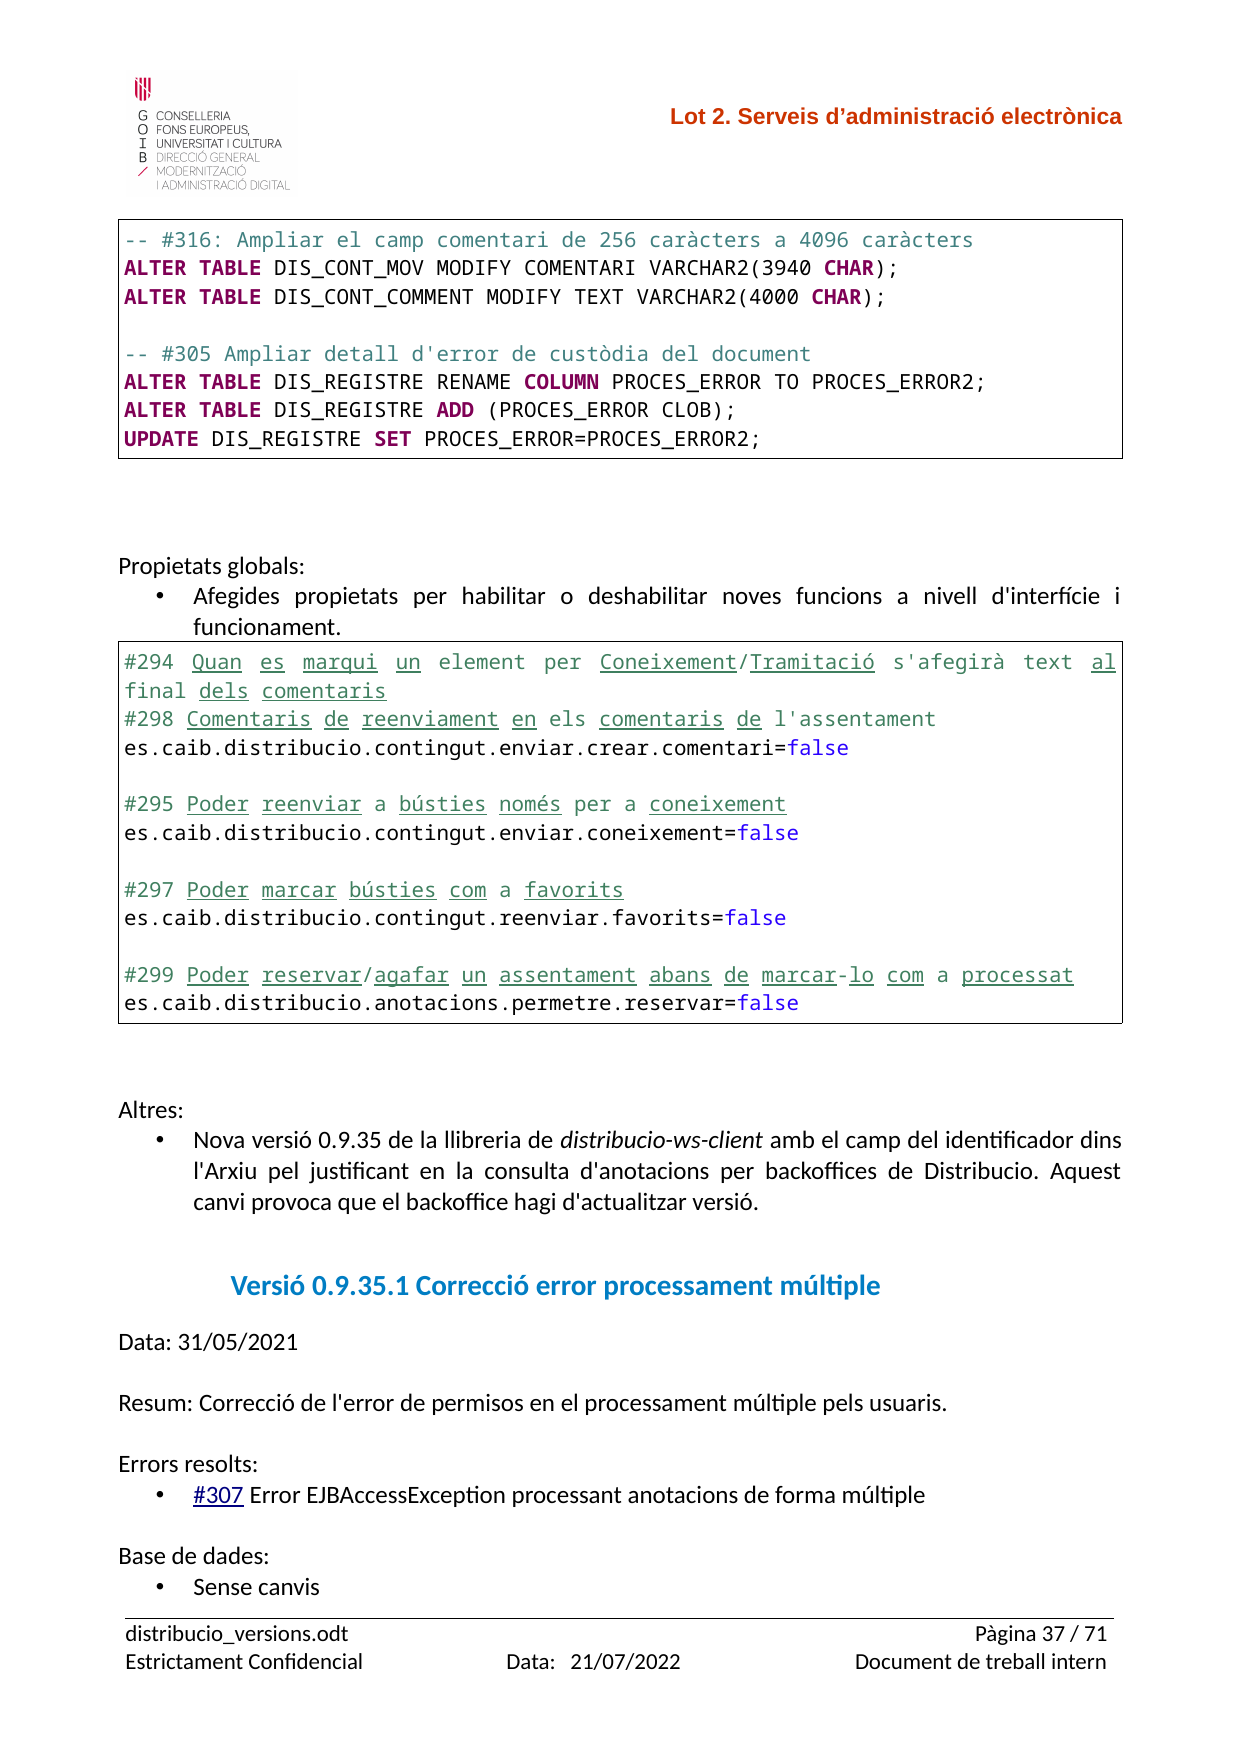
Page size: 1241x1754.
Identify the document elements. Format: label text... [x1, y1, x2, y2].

text Resum: Correcció de l'error de permisos en el processament múltiple pels usuaris. [118, 1388, 1122, 1418]
table_header #294 Quan es marqui un element per Coneixement/Tramitació s'afegirà text al final dels comentaris #298 Comentaris de reenviament en els comentaris de l'assentament es.caib.distribucio.contingut.enviar.crear.comentari=false #295 Poder reenviar a bústies només per a coneixement es.caib.distribucio.contingut.enviar.coneixement=false #297 Poder marcar bústies com a favorits es.caib.distribucio.contingut.reenviar.favorits=false #299 Poder reservar/agafar un assentament abans de marcar-lo com a processat es.caib.distribucio.anotacions.permetre.reservar=false [119, 642, 1122, 1023]
subtitle Versió 0.9.35.1 Correcció error processament múltiple [153, 1267, 1122, 1303]
list Afegides propietats per habilitar o deshabilitar noves funcions a nivell d'interfície i funcionament. [156, 580, 1122, 641]
text Altres: [118, 1094, 1122, 1124]
list #307 Error EJBAccessException processant anotacions de forma múltiple [156, 1479, 1122, 1510]
text Data: 31/05/2021 [118, 1327, 1122, 1357]
text Base de dades: [118, 1540, 1122, 1571]
table_header -- #316: Ampliar el camp comentari de 256 caràcters a 4096 caràcters ALTER TABLE DIS_CONT_MOV MODIFY COMENTARI VARCHAR2(3940 CHAR); ALTER TABLE DIS_CONT_COMMENT MODIFY TEXT VARCHAR2(4000 CHAR); -- #305 Ampliar detall d'error de custòdia del document ALTER TABLE DIS_REGISTRE RENAME COLUMN PROCES_ERROR TO PROCES_ERROR2; ALTER TABLE DIS_REGISTRE ADD (PROCES_ERROR CLOB); UPDATE DIS_REGISTRE SET PROCES_ERROR=PROCES_ERROR2; [119, 220, 1122, 458]
text Propietats globals: [118, 550, 1122, 580]
picture [126, 70, 299, 197]
text Errors resolts: [118, 1449, 1122, 1479]
list Nova versió 0.9.35 de la llibreria de distribucio-ws-client amb el camp del identificador dins l'Arxiu pel justificant en la consulta d'anotacions per backoffices de Distribucio. Aquest canvi provoca que el backoffice hagi d'actualitzar versió. [156, 1124, 1122, 1216]
list Sense canvis [156, 1571, 1122, 1601]
